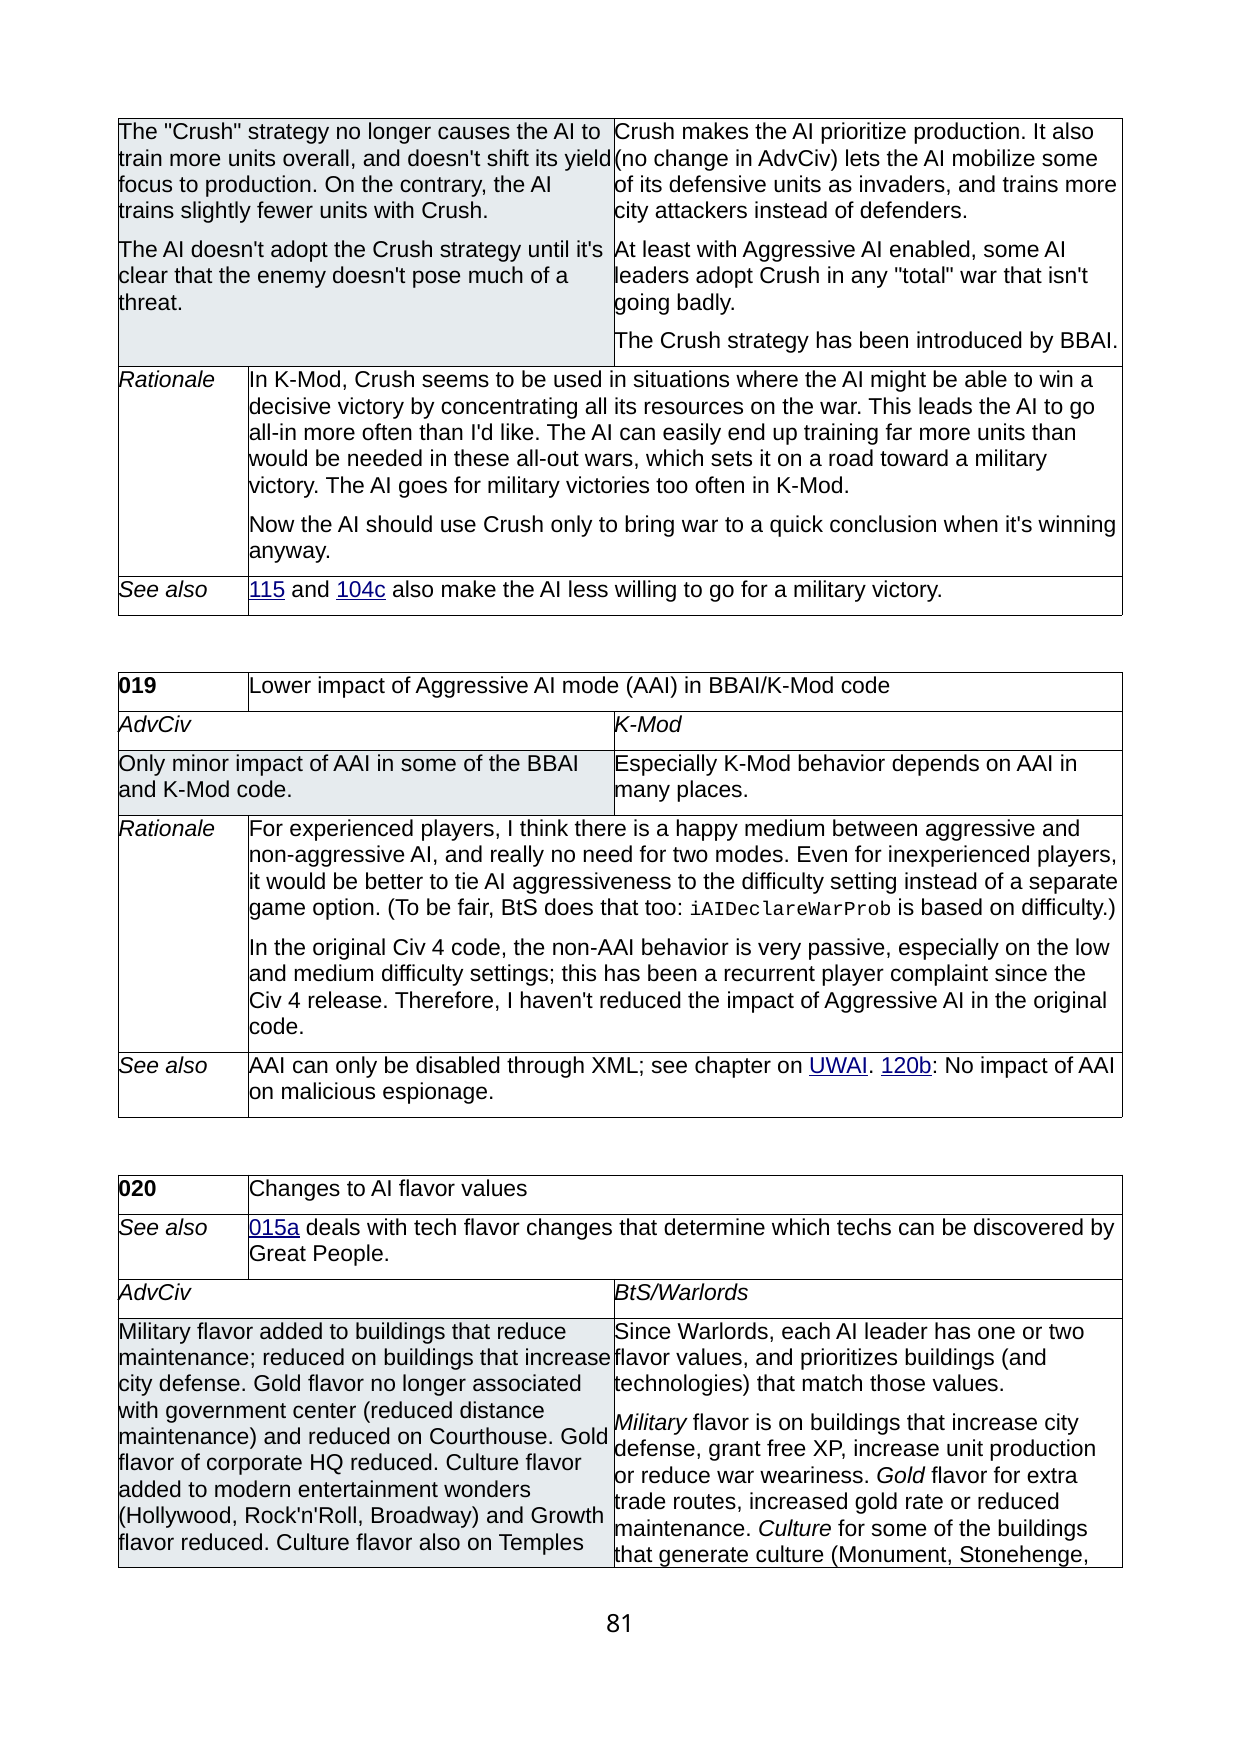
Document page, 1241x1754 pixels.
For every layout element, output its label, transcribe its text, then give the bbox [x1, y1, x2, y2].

table_header Lower impact of Aggressive AI mode (AAI) in BBAI/K-Mod code [249, 673, 1122, 711]
table_header 019 [119, 673, 248, 711]
table_header Changes to AI flavor values [249, 1176, 1122, 1213]
table_cell See also [119, 1215, 248, 1279]
table_cell Since Warlords, each AI leader has one or two flavor values, and prioritizes buildings (and technologies) that match those values. Military flavor is on buildings that increase city defense, grant free XP, increase unit production or reduce war weariness. Gold flavor for extra trade routes, increased gold rate or reduced maintenance. Culture for some of the buildings that generate culture (Monument, Stonehenge, [615, 1319, 1122, 1567]
table_cell K-Mod [615, 712, 1122, 750]
table_cell 015a deals with tech flavor changes that determine which techs can be discovered by Great People. [249, 1215, 1122, 1279]
table_cell AdvCiv [119, 712, 614, 750]
table_cell Especially K-Mod behavior depends on AAI in many places. [615, 751, 1122, 815]
table_cell AAI can only be disabled through XML; see chapter on UWAI. 120b: No impact of AAI on malicious espionage. [249, 1053, 1122, 1117]
table_cell Military flavor added to buildings that reduce maintenance; reduced on buildings that increase city defense. Gold flavor no longer associated with government center (reduced distance maintenance) and reduced on Courthouse. Gold flavor of corporate HQ reduced. Culture flavor added to modern entertainment wonders (Hollywood, Rock'n'Roll, Broadway) and Growth flavor reduced. Culture flavor also on Temples [119, 1319, 614, 1567]
table_cell See also [119, 577, 248, 614]
table_cell 115 and 104c also make the AI less willing to go for a military victory. [249, 577, 1122, 614]
table_cell See also [119, 1053, 248, 1117]
table_cell For experienced players, I think there is a happy medium between aggressive and non-aggressive AI, and really no need for two modes. Even for inexperienced players, it would be better to tie AI aggressiveness to the difficulty setting instead of a separate game option. (To be fair, BtS does that too: iAIDeclareWarProb is based on difficulty.) In the original Civ 4 code, the non-AAI behavior is very passive, especially on the low and medium difficulty settings; this has been a recurrent player complaint since the Civ 4 release. Therefore, I haven't reduced the impact of Aggressive AI in the original code. [249, 816, 1122, 1052]
table_cell AdvCiv [119, 1280, 614, 1317]
table_cell Rationale [119, 816, 248, 1052]
table_cell BtS/Warlords [615, 1280, 1122, 1317]
table_cell The "Crush" strategy no longer causes the AI to train more units overall, and doesn't shift its yield focus to production. On the contrary, the AI trains slightly fewer units with Crush. The AI doesn't adopt the Crush strategy until it's clear that the enemy doesn't pose much of a threat. [119, 119, 614, 366]
table_cell Crush makes the AI prioritize production. It also (no change in AdvCiv) lets the AI mobilize some of its defensive units as invaders, and trains more city attackers instead of defenders. At least with Aggressive AI enabled, some AI leaders adopt Crush in any "total" war that isn't going badly. The Crush strategy has been introduced by BBAI. [615, 119, 1122, 366]
table_cell In K-Mod, Crush seems to be used in situations where the AI might be able to win a decisive victory by concentrating all its resources on the war. This leads the AI to go all-in more often than I'd like. The AI can easily end up training far more units than would be needed in these all-out wars, which sets it on a road toward a military victory. The AI goes for military victories too often in K-Mod. Now the AI should use Crush only to bring war to a quick conclusion when it's winning anyway. [249, 367, 1122, 576]
table_cell Rationale [119, 367, 248, 576]
table_cell Only minor impact of AAI in some of the BBAI and K-Mod code. [119, 751, 614, 815]
table_header 020 [119, 1176, 248, 1213]
